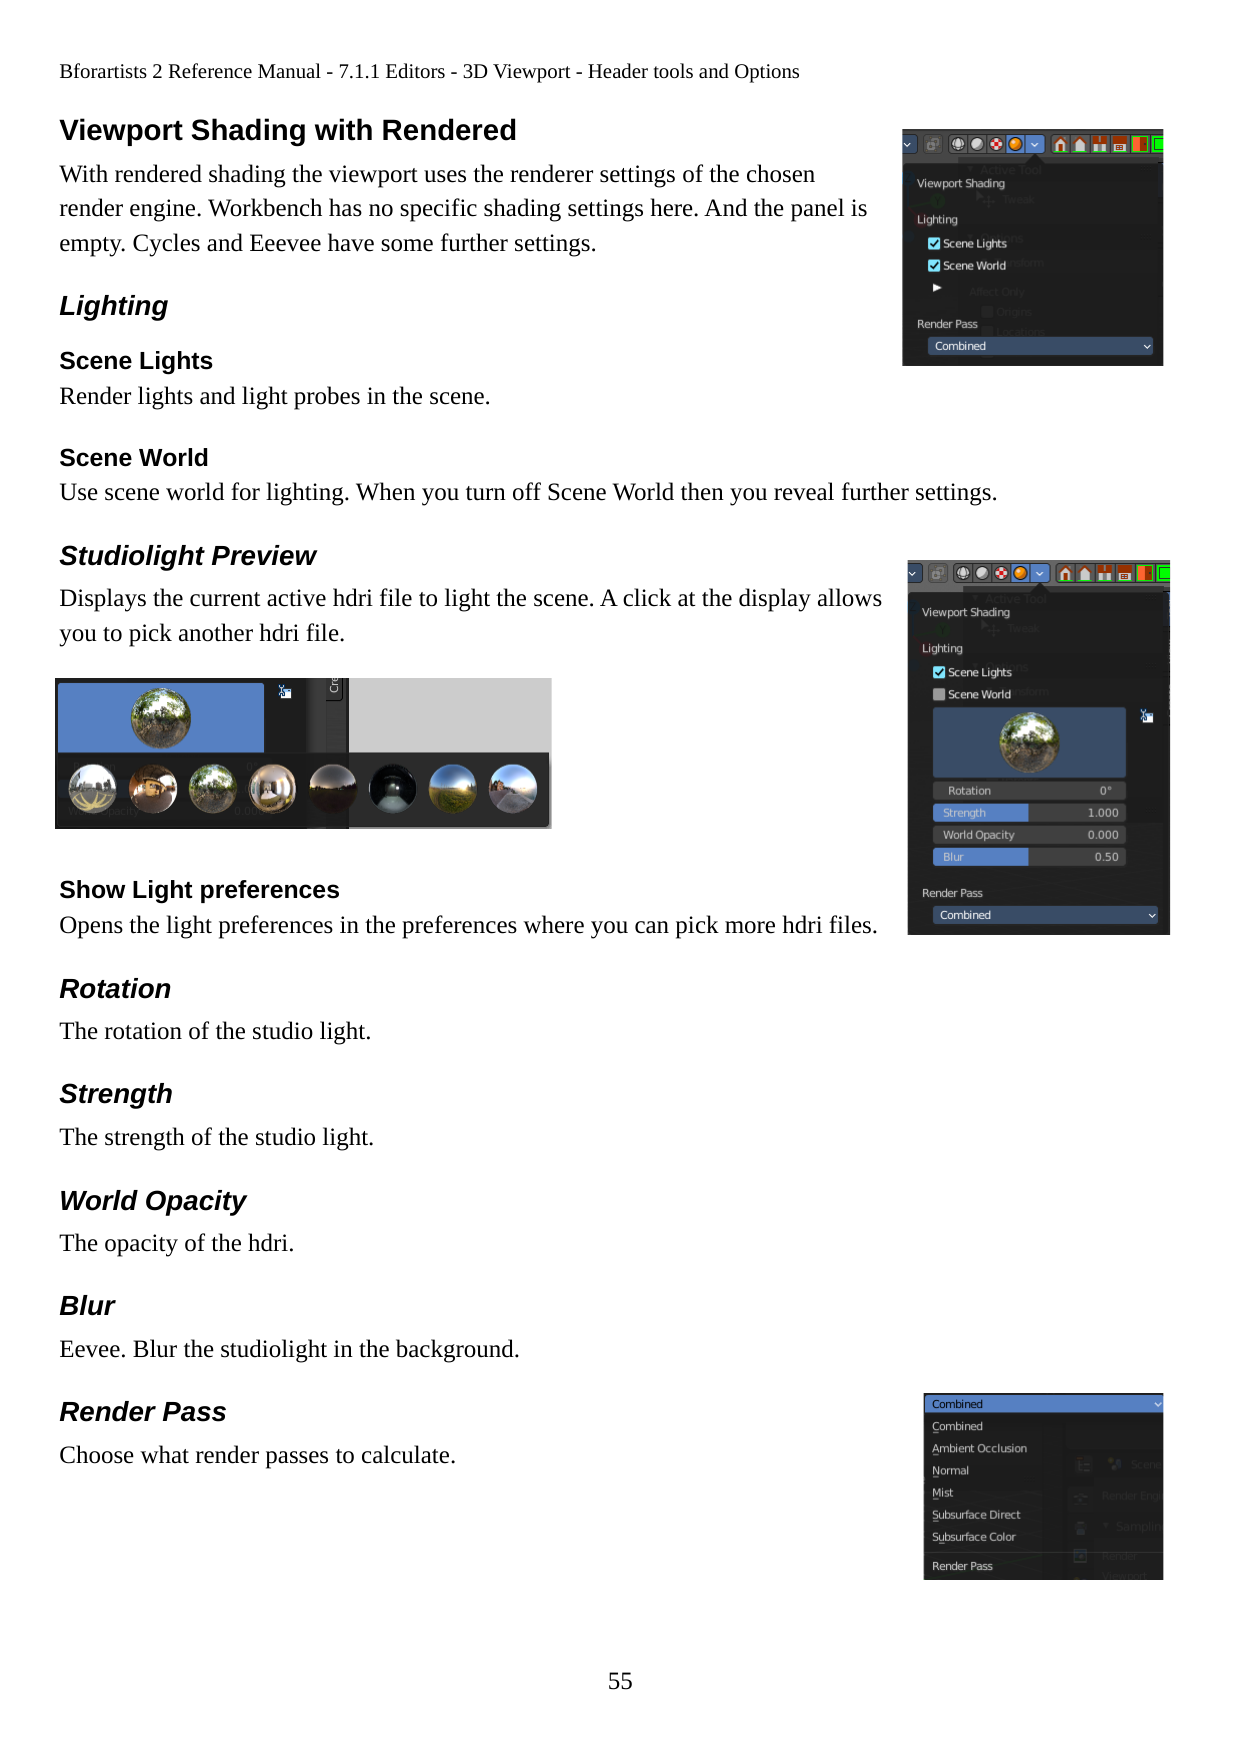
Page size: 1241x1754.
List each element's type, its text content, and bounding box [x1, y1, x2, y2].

subtitle Viewport Shading with Rendered [59, 113, 1181, 146]
text Use scene world for lighting. When you turn off Scene World then you reveal further settings. [59, 477, 1181, 506]
subtitle Blur [59, 1290, 1181, 1322]
picture [55, 678, 552, 829]
text The rotation of the studio light. [59, 1016, 1181, 1045]
picture [902, 129, 1164, 366]
subtitle Show Light preferences [59, 876, 907, 904]
subtitle Studiolight Preview [59, 539, 1181, 571]
subtitle Rotation [59, 972, 1181, 1004]
subtitle [1164, 1396, 1181, 1428]
subtitle Strength [59, 1078, 1181, 1110]
subtitle Scene Lights [59, 346, 1181, 375]
subtitle [1164, 289, 1181, 321]
subtitle World Opacity [59, 1184, 1181, 1216]
text Choose what render passes to calculate. [59, 1440, 923, 1469]
subtitle Lighting [59, 289, 902, 321]
text Render lights and light probes in the scene. [59, 381, 1181, 410]
subtitle Scene World [59, 443, 1181, 471]
picture [907, 560, 1171, 935]
text Displays the current active hdri file to light the scene. A click at the display allows you to pick another hdri file. [59, 583, 907, 647]
text With rendered shading the viewport uses the renderer settings of the chosen render engine. Workbench has no specific shading settings here. And the panel is empty. Cycles and Eeevee have some further settings. [59, 159, 902, 257]
subtitle Render Pass [59, 1396, 923, 1428]
picture [923, 1393, 1164, 1580]
text Eevee. Blur the studiolight in the background. [59, 1334, 1181, 1363]
text The opacity of the hdri. [59, 1228, 1181, 1257]
text Opens the light preferences in the preferences where you can pick more hdri files. [59, 910, 1181, 939]
text The strength of the studio light. [59, 1122, 1181, 1151]
